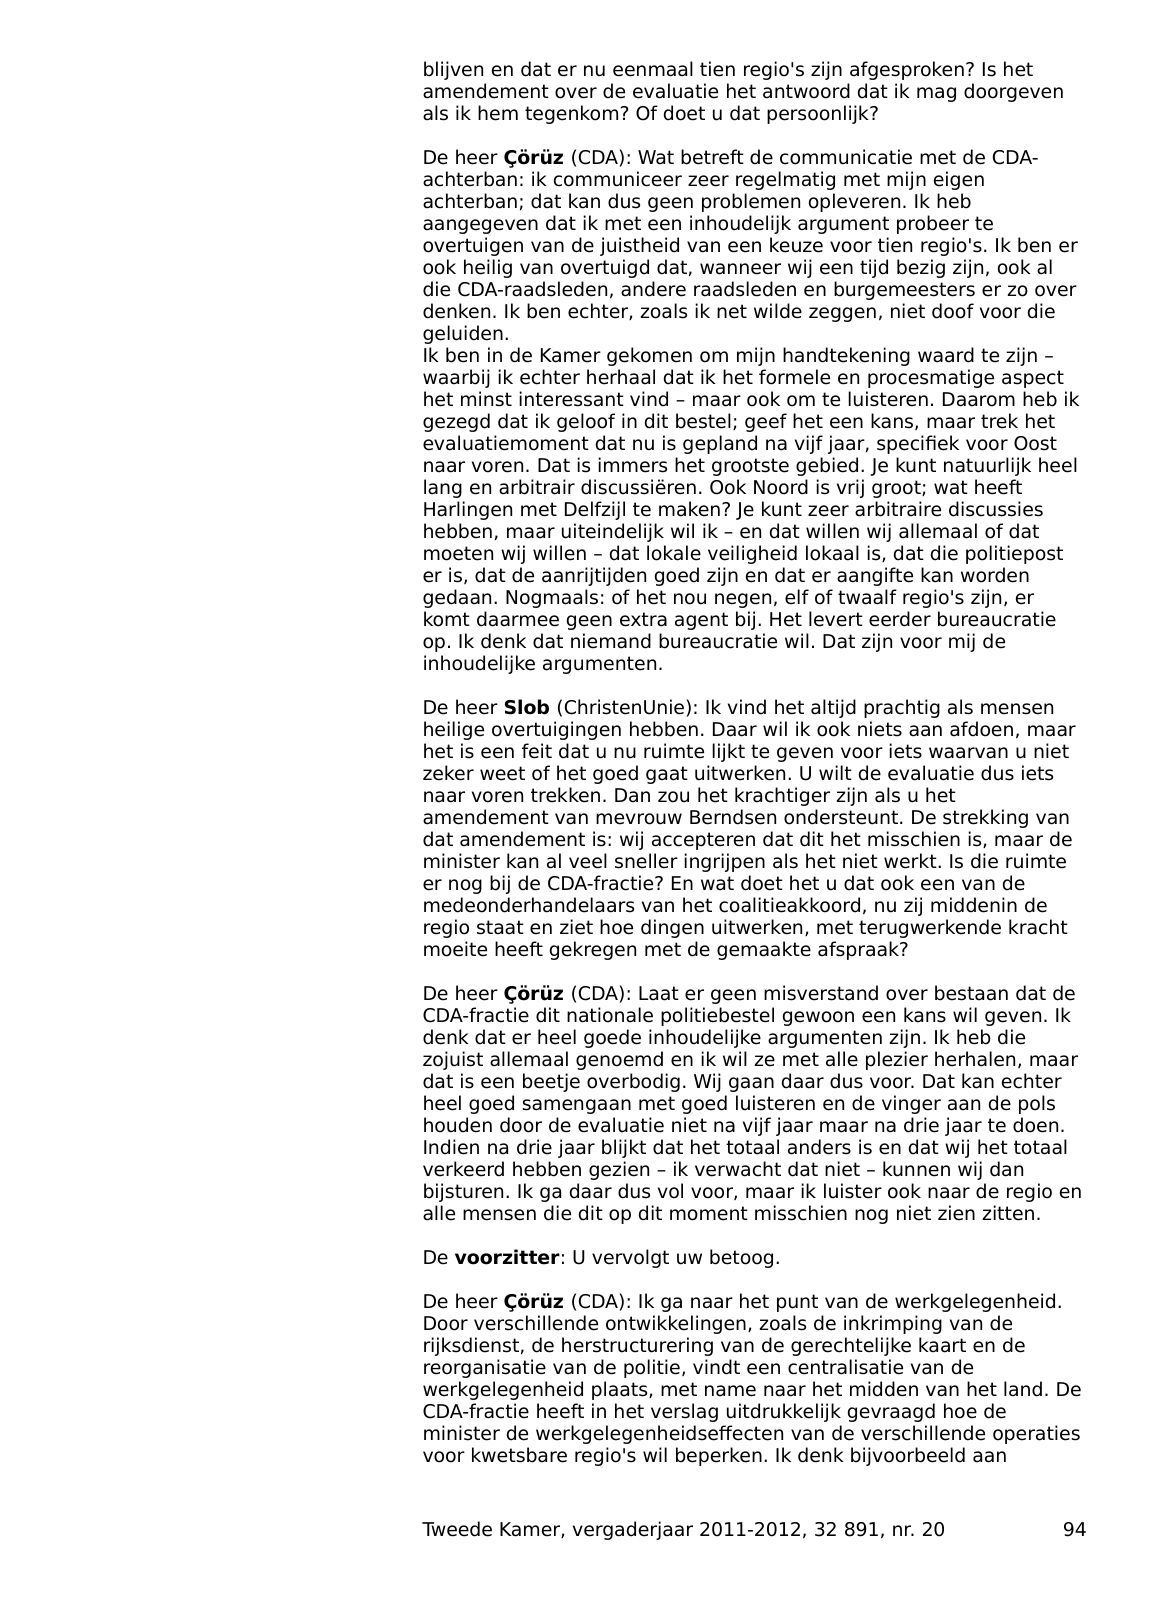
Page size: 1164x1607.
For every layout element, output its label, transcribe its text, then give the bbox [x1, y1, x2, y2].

text De heer Çörüz (CDA): Ik ga naar het punt van de werkgelegenheid. Door verschillende ontwikkelingen, zoals de inkrimping van de rijksdienst, de herstructurering van de gerechtelijke kaart en de reorganisatie van de politie, vindt een centralisatie van de werkgelegenheid plaats, met name naar het midden van het land. De CDA-fractie heeft in het verslag uitdrukkelijk gevraagd hoe de minister de werkgelegenheidseffecten van de verschillende operaties voor kwetsbare regio's wil beperken. Ik denk bijvoorbeeld aan [422, 1291, 1087, 1467]
text blijven en dat er nu eenmaal tien regio's zijn afgesproken? Is het amendement over de evaluatie het antwoord dat ik mag doorgeven als ik hem tegenkom? Of doet u dat persoonlijk? [422, 59, 1087, 125]
text Ik ben in de Kamer gekomen om mijn handtekening waard te zijn – waarbij ik echter herhaal dat ik het formele en procesmatige aspect het minst interessant vind – maar ook om te luisteren. Daarom heb ik gezegd dat ik geloof in dit bestel; geef het een kans, maar trek het evaluatiemoment dat nu is gepland na vijf jaar, specifiek voor Oost naar voren. Dat is immers het grootste gebied. Je kunt natuurlijk heel lang en arbitrair discussiëren. Ook Noord is vrij groot; wat heeft Harlingen met Delfzijl te maken? Je kunt zeer arbitraire discussies hebben, maar uiteindelijk wil ik – en dat willen wij allemaal of dat moeten wij willen – dat lokale veiligheid lokaal is, dat die politiepost er is, dat de aanrijtijden goed zijn en dat er aangifte kan worden gedaan. Nogmaals: of het nou negen, elf of twaalf regio's zijn, er komt daarmee geen extra agent bij. Het levert eerder bureaucratie op. Ik denk dat niemand bureaucratie wil. Dat zijn voor mij de inhoudelijke argumenten. [422, 345, 1087, 675]
text De heer Çörüz (CDA): Laat er geen misverstand over bestaan dat de CDA-fractie dit nationale politiebestel gewoon een kans wil geven. Ik denk dat er heel goede inhoudelijke argumenten zijn. Ik heb die zojuist allemaal genoemd en ik wil ze met alle plezier herhalen, maar dat is een beetje overbodig. Wij gaan daar dus voor. Dat kan echter heel goed samengaan met goed luisteren en de vinger aan de pols houden door de evaluatie niet na vijf jaar maar na drie jaar te doen. Indien na drie jaar blijkt dat het totaal anders is en dat wij het totaal verkeerd hebben gezien – ik verwacht dat niet – kunnen wij dan bijsturen. Ik ga daar dus vol voor, maar ik luister ook naar de regio en alle mensen die dit op dit moment misschien nog niet zien zitten. [422, 983, 1087, 1224]
text De heer Çörüz (CDA): Wat betreft de communicatie met de CDA-achterban: ik communiceer zeer regelmatig met mijn eigen achterban; dat kan dus geen problemen opleveren. Ik heb aangegeven dat ik met een inhoudelijk argument probeer te overtuigen van de juistheid van een keuze voor tien regio's. Ik ben er ook heilig van overtuigd dat, wanneer wij een tijd bezig zijn, ook al die CDA-raadsleden, andere raadsleden en burgemeesters er zo over denken. Ik ben echter, zoals ik net wilde zeggen, niet doof voor die geluiden. [422, 147, 1087, 345]
text De heer Slob (ChristenUnie): Ik vind het altijd prachtig als mensen heilige overtuigingen hebben. Daar wil ik ook niets aan afdoen, maar het is een feit dat u nu ruimte lijkt te geven voor iets waarvan u niet zeker weet of het goed gaat uitwerken. U wilt de evaluatie dus iets naar voren trekken. Dan zou het krachtiger zijn als u het amendement van mevrouw Berndsen ondersteunt. De strekking van dat amendement is: wij accepteren dat dit het misschien is, maar de minister kan al veel sneller ingrijpen als het niet werkt. Is die ruimte er nog bij de CDA-fractie? En wat doet het u dat ook een van de medeonderhandelaars van het coalitieakkoord, nu zij middenin de regio staat en ziet hoe dingen uitwerken, met terugwerkende kracht moeite heeft gekregen met de gemaakte afspraak? [422, 697, 1087, 961]
text De voorzitter: U vervolgt uw betoog. [422, 1247, 1087, 1269]
